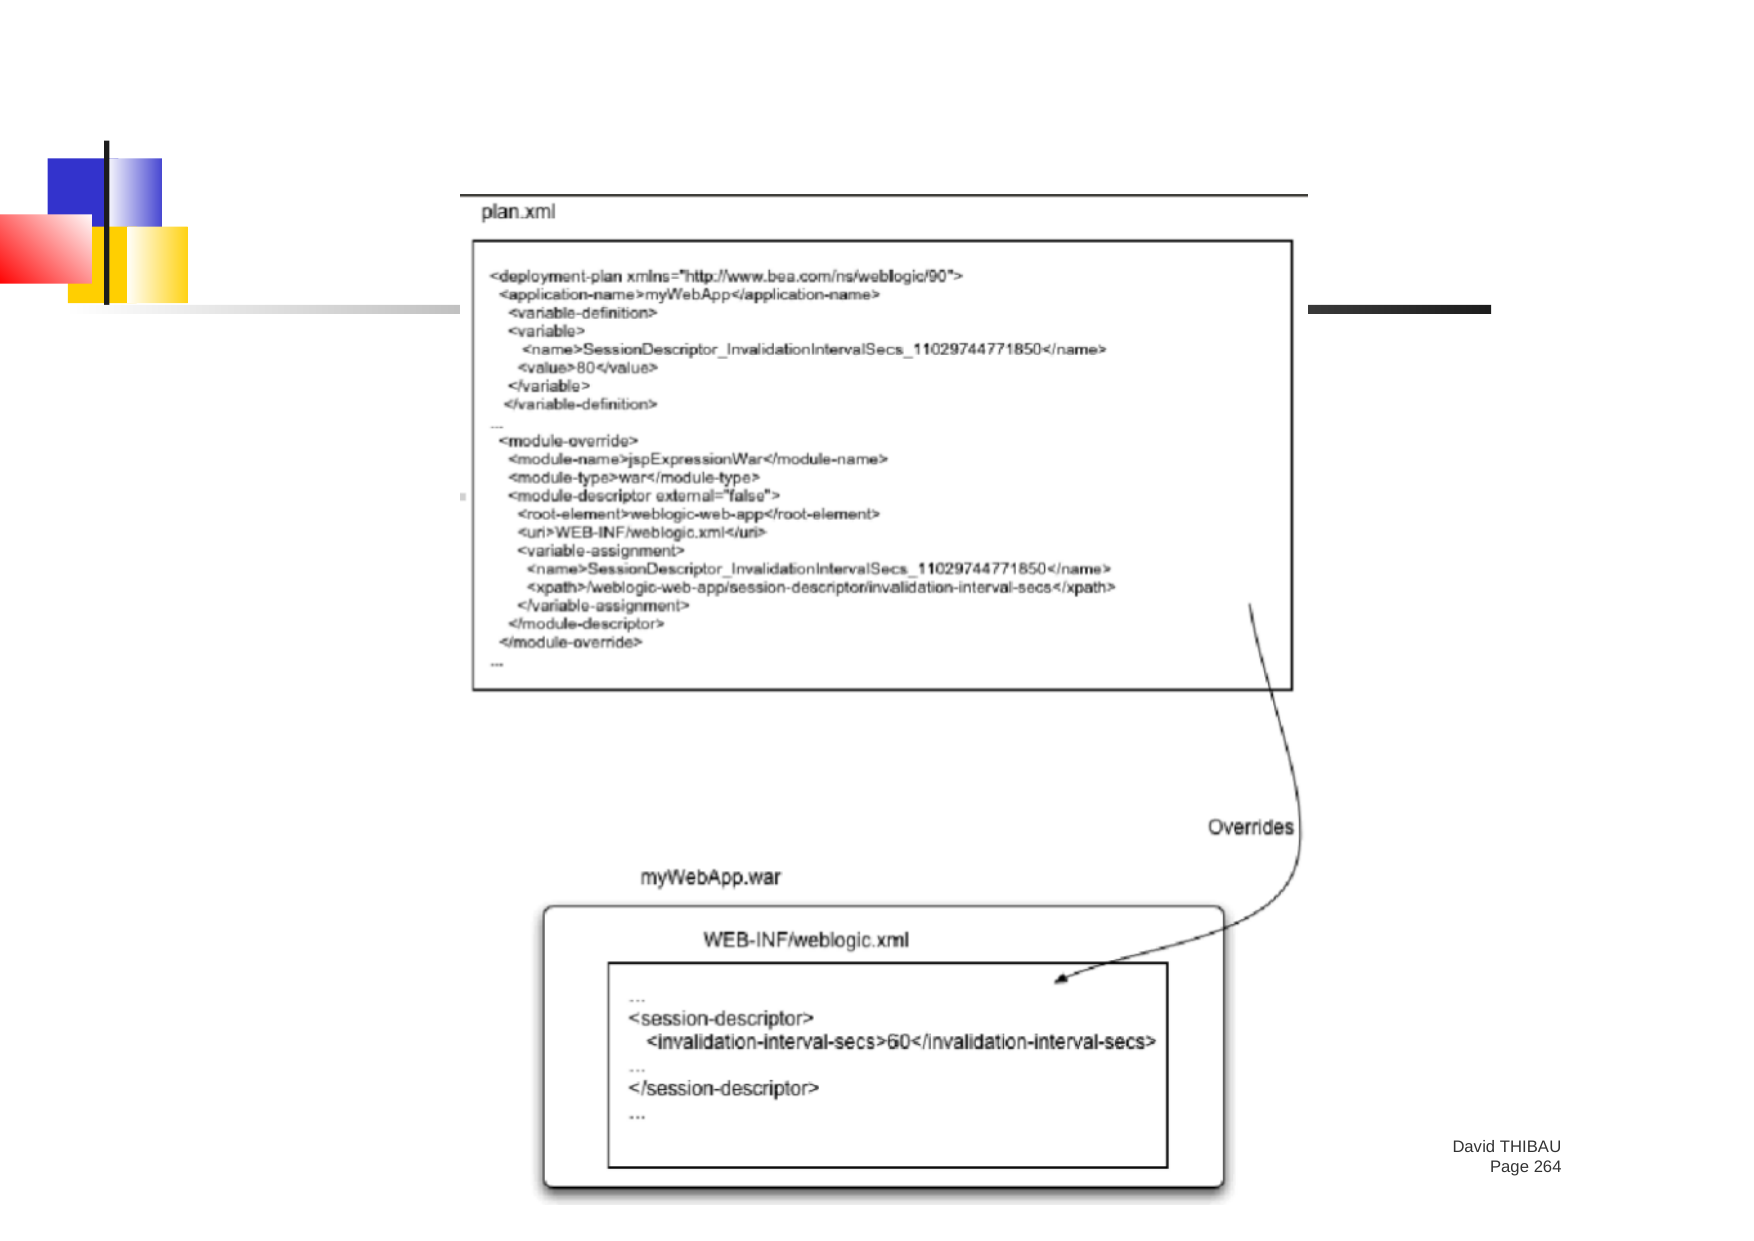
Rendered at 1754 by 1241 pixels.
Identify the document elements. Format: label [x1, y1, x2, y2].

picture [460, 194, 1308, 1205]
